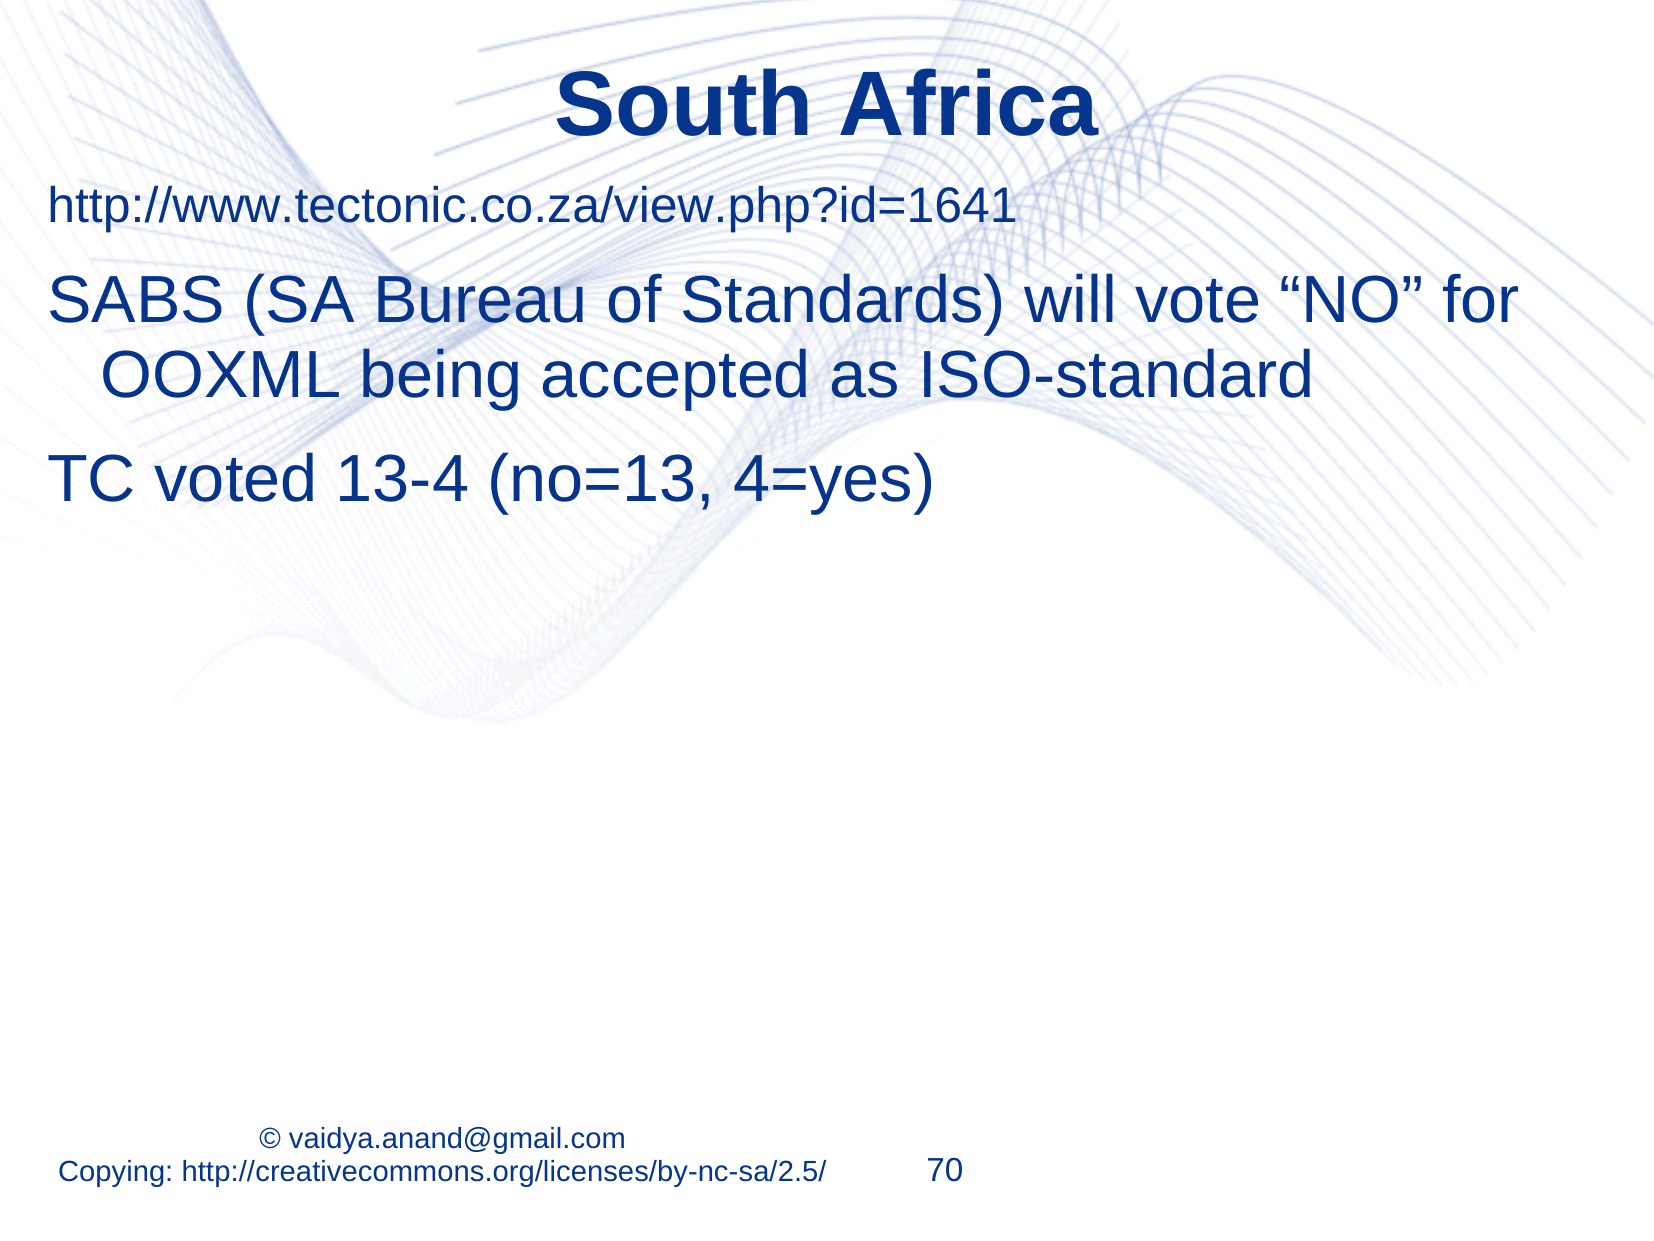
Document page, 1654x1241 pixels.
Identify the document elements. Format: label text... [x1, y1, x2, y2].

picture [0, 0, 1654, 1241]
title South Africa [29, 36, 1625, 170]
list http://www.tectonic.co.za/view.php?id=1641 SABS (SA Bureau of Standards) will vote “NO” for OOXML being accepted as ISO-standard TC voted 13-4 (no=13, 4=yes) [29, 177, 1625, 1108]
